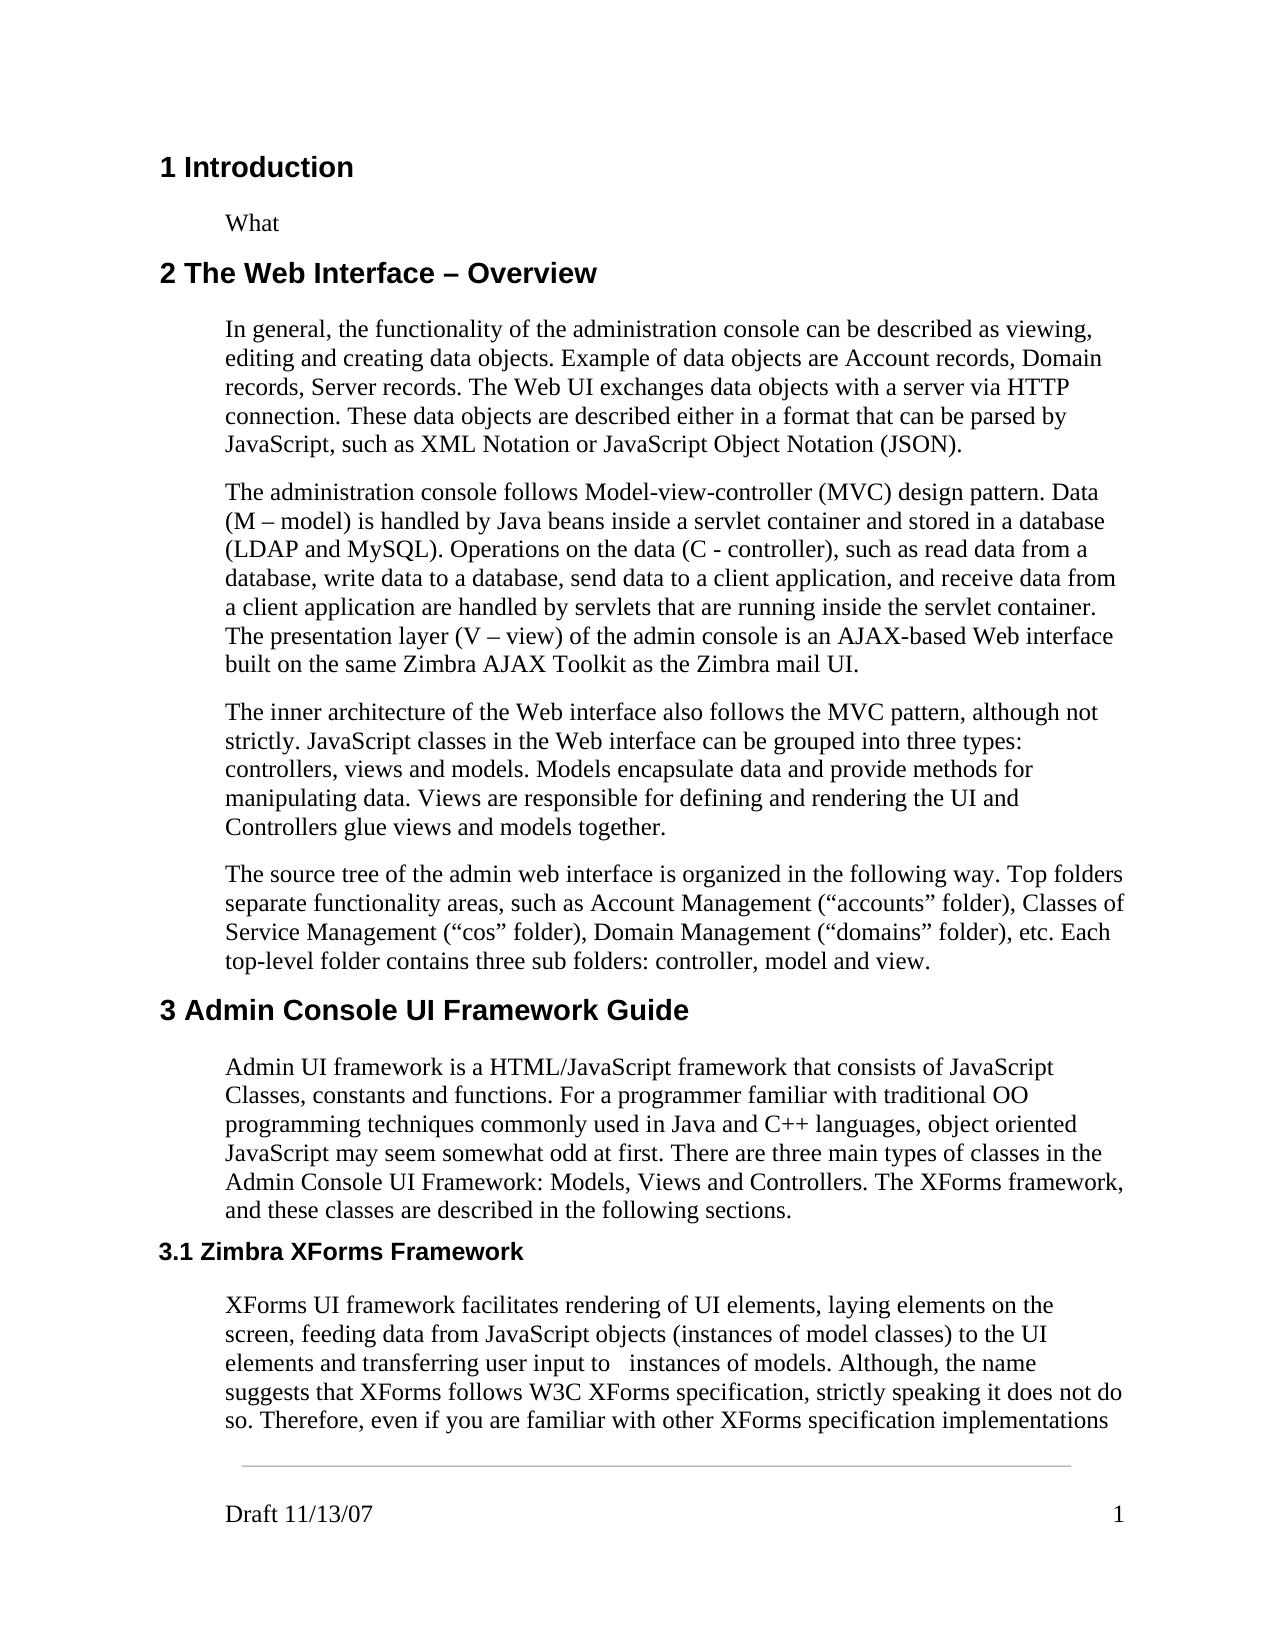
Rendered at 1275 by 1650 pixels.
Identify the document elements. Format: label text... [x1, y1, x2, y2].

text The source tree of the admin web interface is organized in the following way. Top folders separate functionality areas, such as Account Management (“accounts” folder), Classes of Service Management (“cos” folder), Domain Management (“domains” folder), etc. Each top-level folder contains three sub folders: controller, model and view. [225, 859, 1125, 974]
subtitle Admin Console UI Framework Guide [151, 993, 1125, 1027]
text In general, the functionality of the administration console can be described as viewing, editing and creating data objects. Example of data objects are Account records, Domain records, Server records. The Web UI exchanges data objects with a server via HTTP connection. These data objects are described either in a format that can be parsed by JavaScript, such as XML Notation or JavaScript Object Notation (JSON). [225, 314, 1125, 458]
text What [225, 208, 1125, 237]
text XForms UI framework facilitates rendering of UI elements, laying elements on the screen, feeding data from JavaScript objects (instances of model classes) to the UI elements and transferring user input to instances of models. Although, the name suggests that XForms follows W3C XForms specification, strictly speaking it does not do so. Therefore, even if you are familiar with other XForms specification implementations [225, 1291, 1125, 1434]
subtitle The Web Interface – Overview [151, 256, 1125, 289]
text Admin UI framework is a HTML/JavaScript framework that consists of JavaScript Classes, constants and functions. For a programmer familiar with traditional OO programming techniques commonly used in Java and C++ languages, object oriented JavaScript may seem somewhat odd at first. There are three main types of classes in the Admin Console UI Framework: Models, Views and Controllers. The XForms framework, and these classes are described in the following sections. [225, 1052, 1125, 1224]
subtitle Introduction [151, 150, 1125, 183]
text The inner architecture of the Web interface also follows the MVC pattern, although not strictly. JavaScript classes in the Web interface can be grouped into three types: controllers, views and models. Models encapsulate data and provide methods for manipulating data. Views are responsible for defining and rendering the UI and Controllers glue views and models together. [225, 697, 1125, 841]
subtitle Zimbra XForms Framework [151, 1237, 1125, 1266]
text The administration console follows Model-view-controller (MVC) design pattern. Data (M – model) is handled by Java beans inside a servlet container and stored in a database (LDAP and MySQL). Operations on the data (C - controller), such as read data from a database, write data to a database, send data to a client application, and receive data from a client application are handled by servlets that are running inside the servlet container. The presentation layer (V – view) of the admin console is an AJAX-based Web interface built on the same Zimbra AJAX Toolkit as the Zimbra mail UI. [225, 477, 1125, 678]
